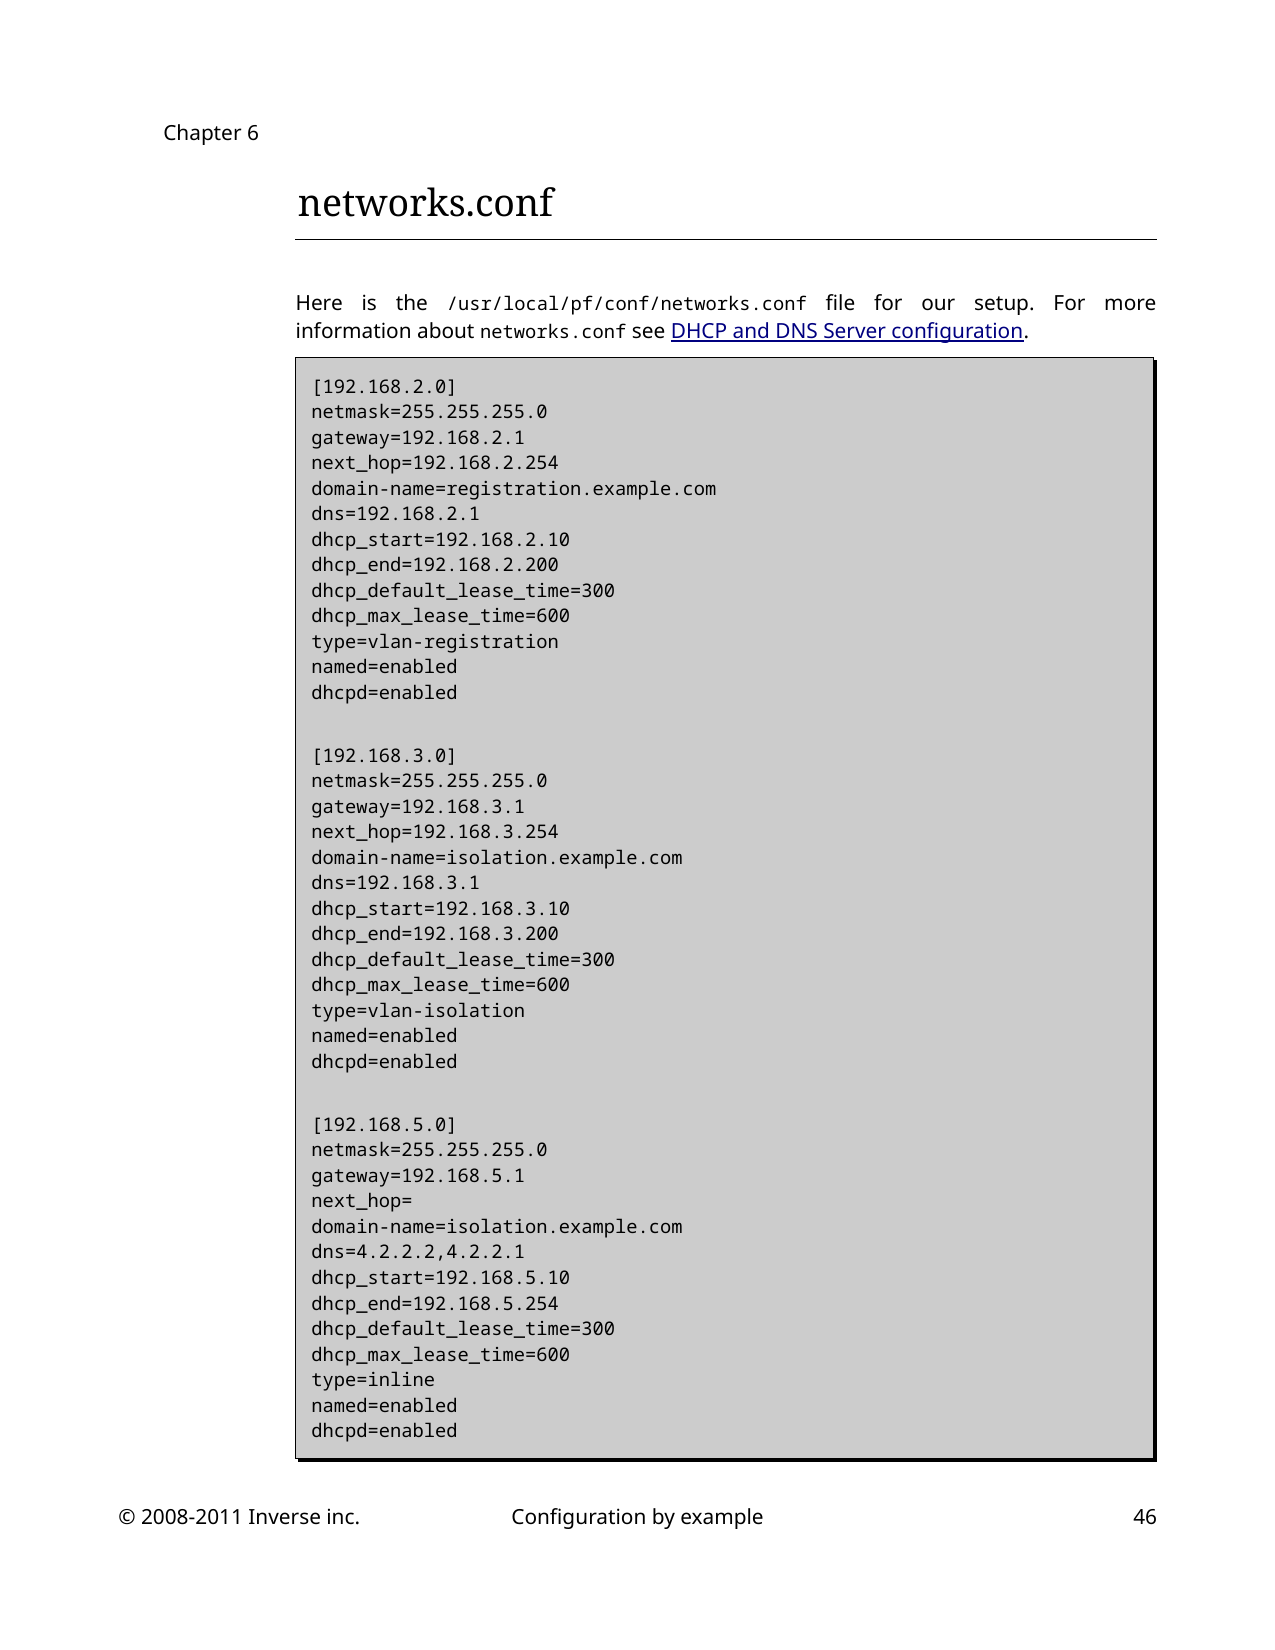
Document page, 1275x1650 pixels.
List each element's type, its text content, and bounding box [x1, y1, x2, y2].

text [192.168.3.0] netmask=255.255.255.0 gateway=192.168.3.1 next_hop=192.168.3.254 domain-name=isolation.example.com dns=192.168.3.1 dhcp_start=192.168.3.10 dhcp_end=192.168.3.200 dhcp_default_lease_time=300 dhcp_max_lease_time=600 type=vlan-isolation named=enabled dhcpd=enabled [296, 726, 1153, 1064]
text [192.168.5.0] netmask=255.255.255.0 gateway=192.168.5.1 next_hop= domain-name=isolation.example.com dns=4.2.2.2,4.2.2.1 dhcp_start=192.168.5.10 dhcp_end=192.168.5.254 dhcp_default_lease_time=300 dhcp_max_lease_time=600 type=inline named=enabled dhcpd=enabled [296, 1095, 1153, 1458]
subtitle networks.conf [295, 176, 1157, 239]
text Here is the /usr/local/pf/conf/networks.conf file for our setup. For more information about networks.conf see DHCP and DNS Server configuration. [295, 288, 1157, 344]
text [192.168.2.0] netmask=255.255.255.0 gateway=192.168.2.1 next_hop=192.168.2.254 domain-name=registration.example.com dns=192.168.2.1 dhcp_start=192.168.2.10 dhcp_end=192.168.2.200 dhcp_default_lease_time=300 dhcp_max_lease_time=600 type=vlan-registration named=enabled dhcpd=enabled [296, 358, 1153, 695]
